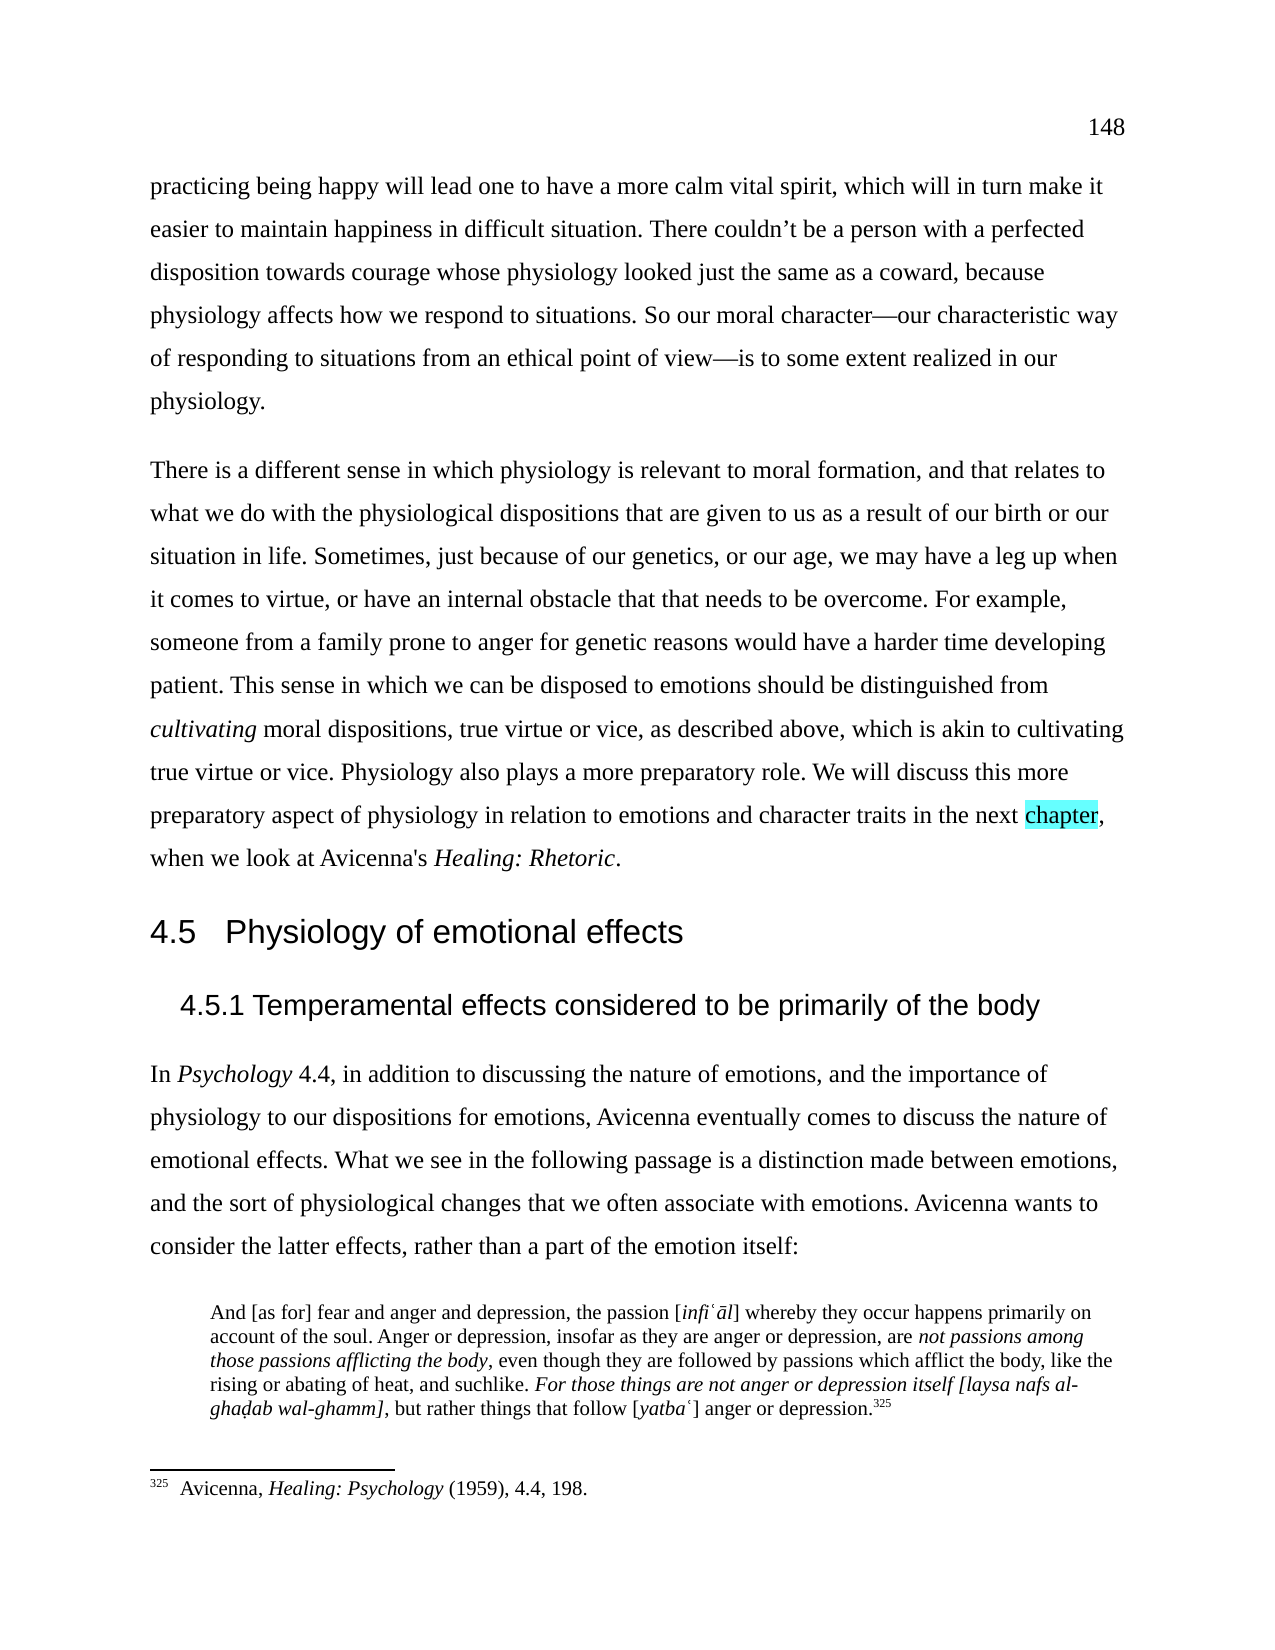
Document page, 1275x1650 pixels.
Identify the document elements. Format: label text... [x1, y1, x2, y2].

text Avicenna, Healing: Psychology (1959), 4.4, 198. [150, 1476, 1125, 1500]
text There is a different sense in which physiology is relevant to moral formation, and that relates to what we do with the physiological dispositions that are given to us as a result of our birth or our situation in life. Sometimes, just because of our genetics, or our age, we may have a leg up when it comes to virtue, or have an internal obstacle that that needs to be overcome. For example, someone from a family prone to anger for genetic reasons would have a harder time developing patient. This sense in which we can be disposed to emotions should be distinguished from cultivating moral dispositions, true virtue or vice, as described above, which is akin to cultivating true virtue or vice. Physiology also plays a more preparatory role. We will discuss this more preparatory aspect of physiology in relation to emotions and character traits in the next chapter, when we look at Avicenna's Healing: Rhetoric. [150, 455, 1125, 872]
subtitle 4.5 Physiology of emotional effects [150, 912, 1125, 950]
text practicing being happy will lead one to have a more calm vital spirit, which will in turn make it easier to maintain happiness in difficult situation. There couldn’t be a person with a perfected disposition towards courage whose physiology looked just the same as a coward, because physiology affects how we respond to situations. So our moral character—our characteristic way of responding to situations from an ethical point of view—is to some extent realized in our physiology. [150, 171, 1125, 415]
text And [as for] fear and anger and depression, the passion [infiʿāl] whereby they occur happens primarily on account of the soul. Anger or depression, insofar as they are anger or depression, are not passions among those passions afflicting the body, even though they are followed by passions which afflict the body, like the rising or abating of heat, and suchlike. For those things are not anger or depression itself [laysa nafs al-ghaḍab wal-ghamm], but rather things that follow [yatbaʿ] anger or depression. [210, 1300, 1125, 1420]
text In Psychology 4.4, in addition to discussing the nature of emotions, and the importance of physiology to our dispositions for emotions, Avicenna eventually comes to discuss the nature of emotional effects. What we see in the following passage is a distinction made between emotions, and the sort of physiological changes that we often associate with emotions. Avicenna wants to consider the latter effects, rather than a part of the emotion itself: [150, 1059, 1125, 1260]
subtitle 4.5.1 Temperamental effects considered to be primarily of the body [180, 988, 1125, 1021]
